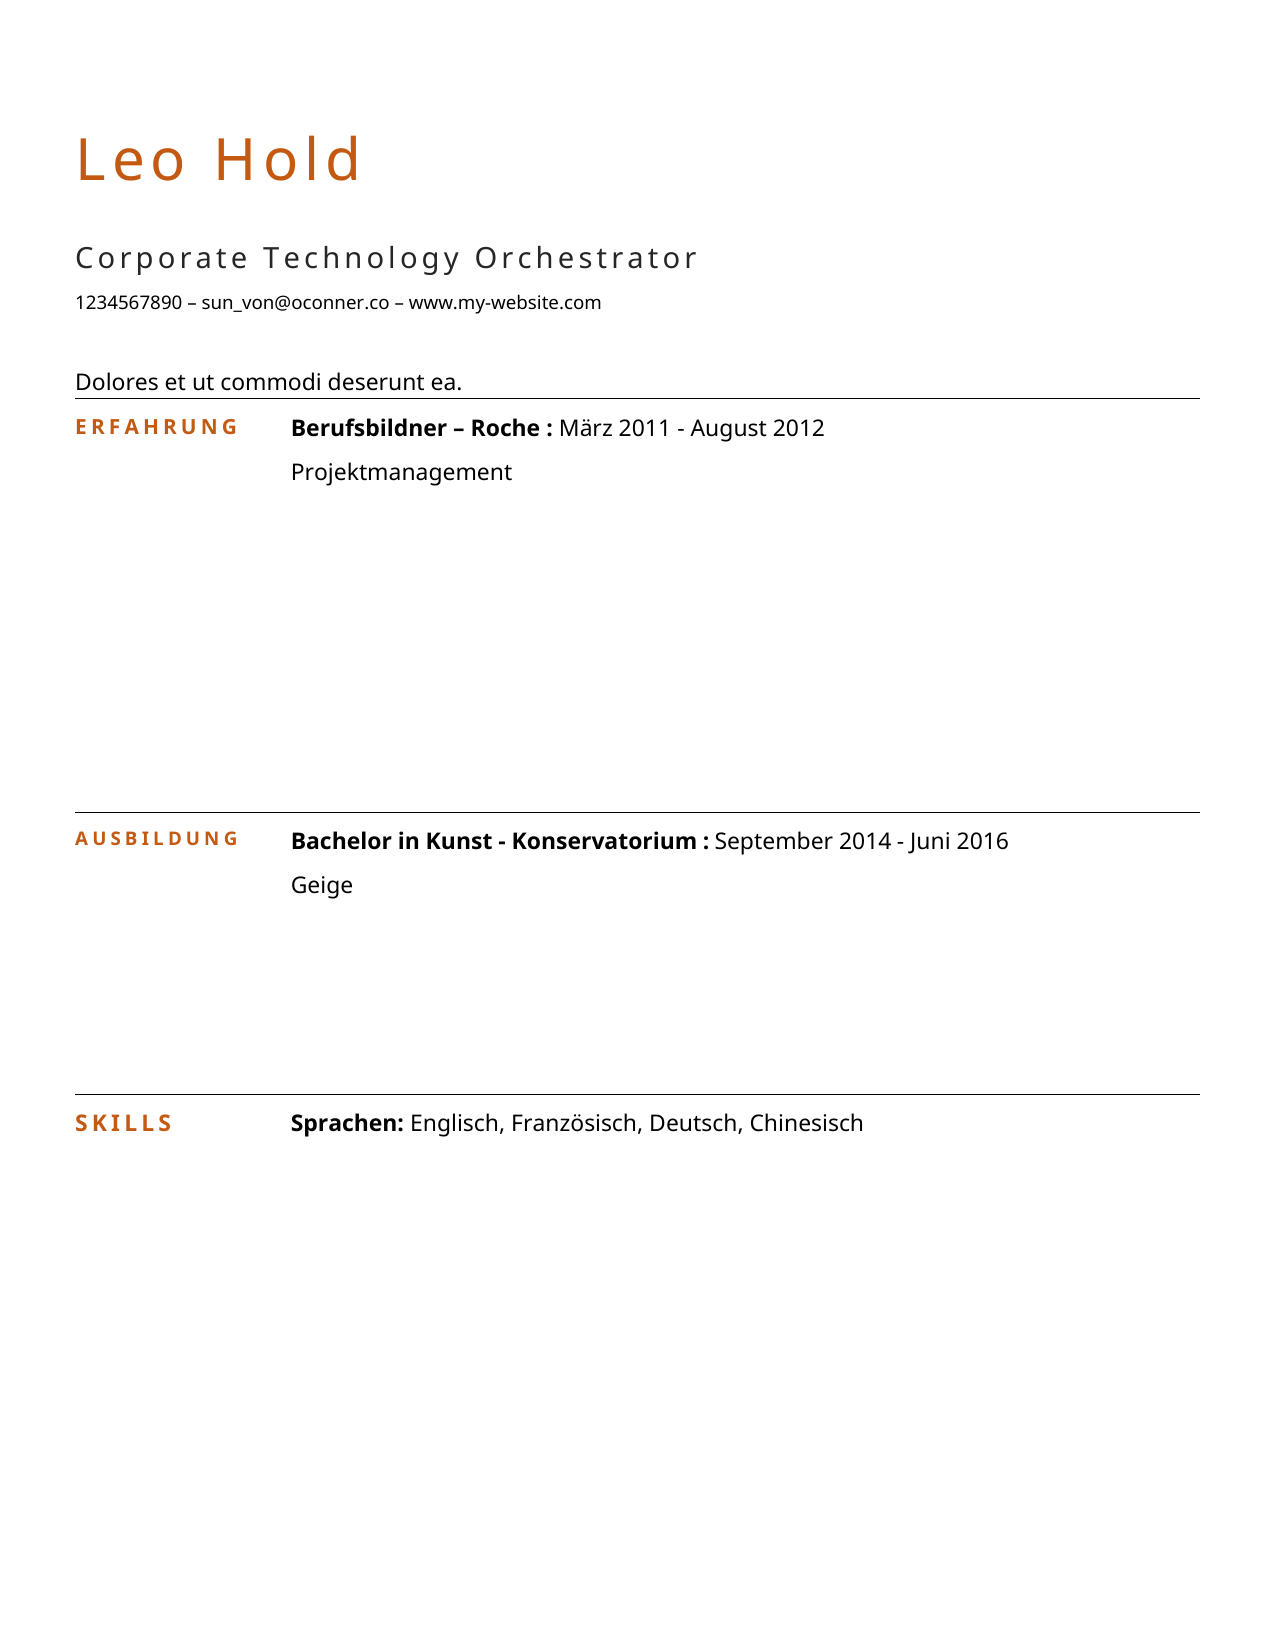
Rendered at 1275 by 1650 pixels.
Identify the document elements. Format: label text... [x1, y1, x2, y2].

table_cell [75, 1064, 262, 1093]
table_header Leo Hold Corporate Technology Orchestrator 1234567890 – sun_von@oconner.co – www.my-website.com Dolores et ut commodi deserunt ea. [75, 118, 1200, 398]
table_cell Sprachen: Englisch, Französisch, Deutsch, Chinesisch [291, 1095, 1200, 1289]
table_cell [263, 1064, 291, 1093]
table_cell Berufsbildner – Roche : März 2011 - August 2012 Projektmanagement [291, 399, 1200, 782]
table_cell [291, 1064, 1200, 1093]
table_cell [75, 1289, 262, 1319]
table_cell [263, 1095, 291, 1289]
table_cell Skills [75, 1095, 262, 1289]
table_cell [291, 1289, 1200, 1319]
table_cell [263, 399, 291, 782]
table_cell Erfahrung [75, 399, 262, 782]
table_cell Bachelor in Kunst - Konservatorium : September 2014 - Juni 2016 Geige [291, 813, 1200, 1063]
table_cell Ausbildung [75, 813, 262, 1063]
table_cell [263, 782, 291, 812]
table_cell [263, 1289, 291, 1319]
table_cell [75, 782, 262, 812]
table_cell [291, 782, 1200, 812]
table_cell [263, 813, 291, 1063]
